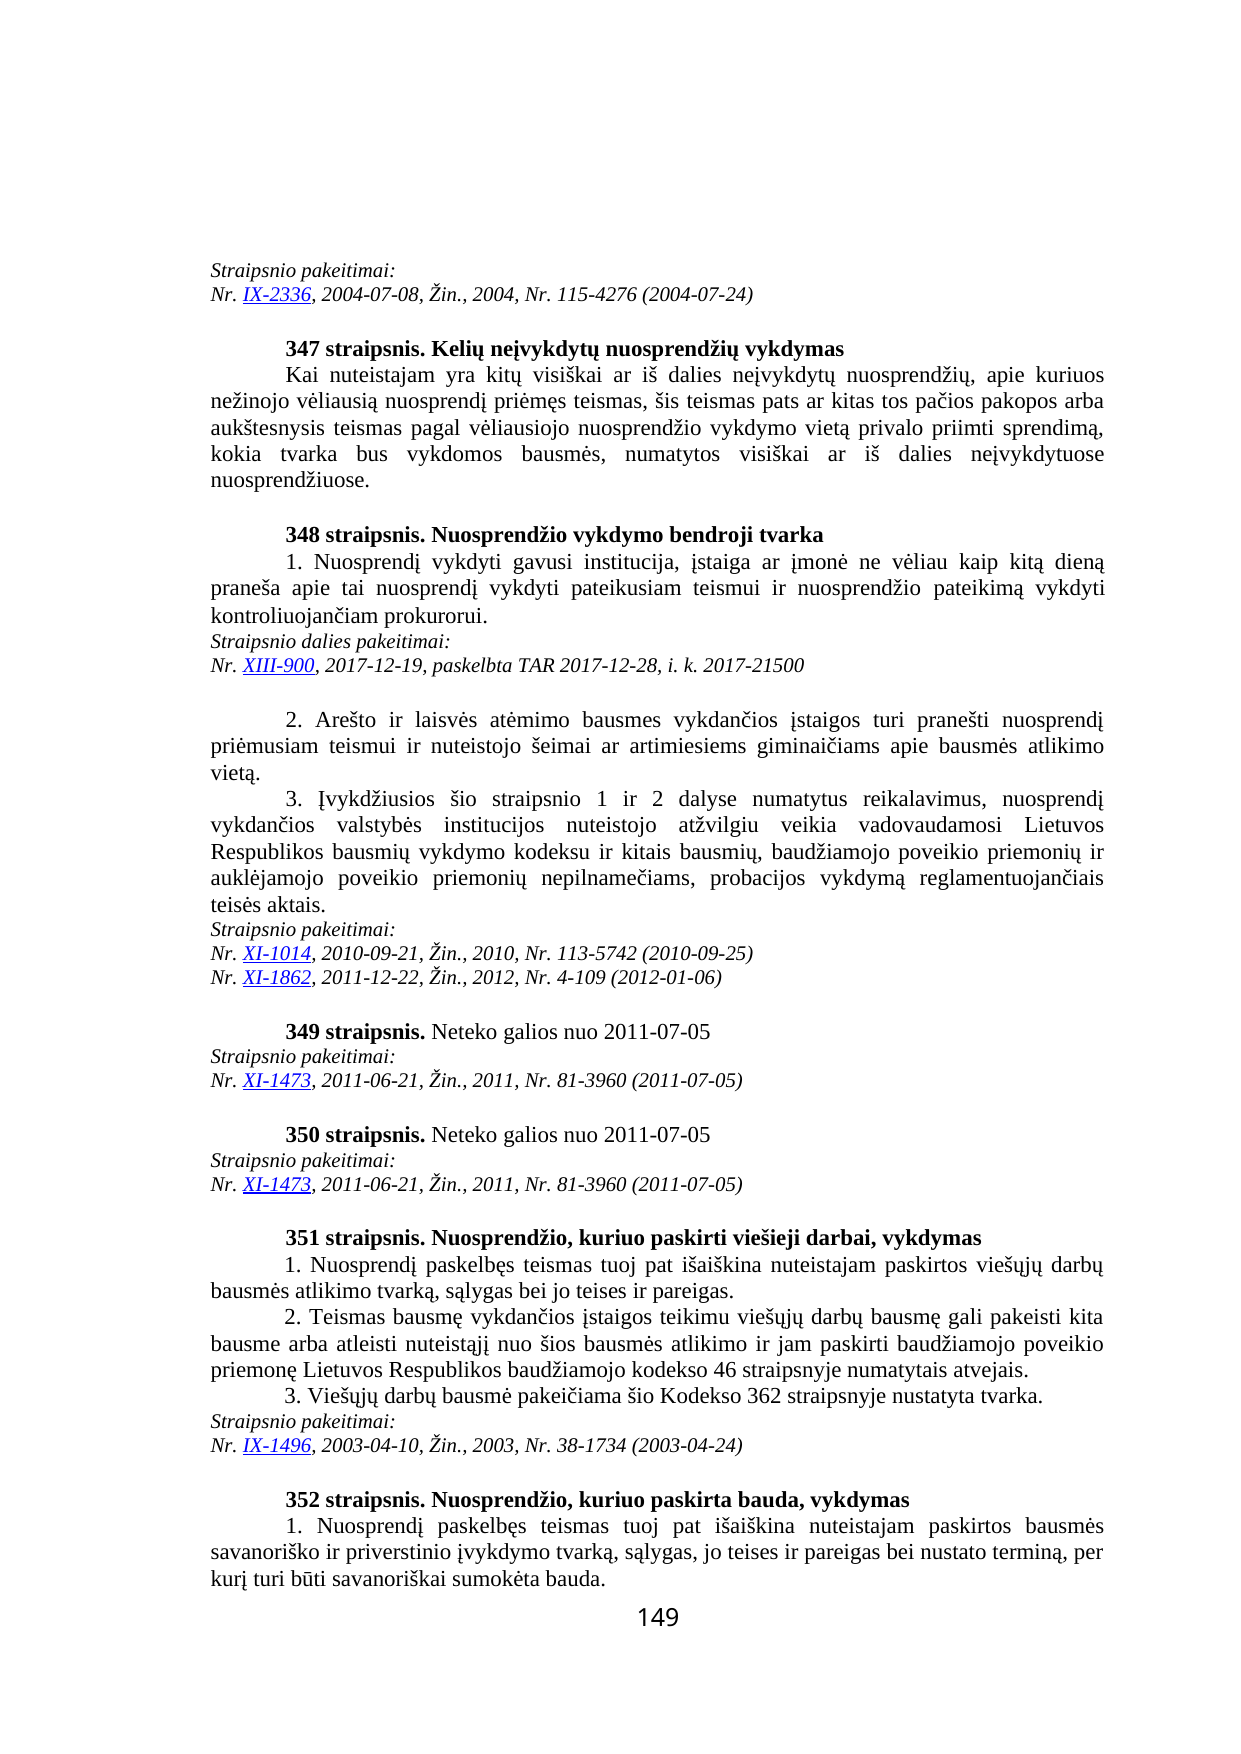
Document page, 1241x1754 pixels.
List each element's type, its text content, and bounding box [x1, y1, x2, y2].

text Nr. IX-2336, 2004-07-08, Žin., 2004, Nr. 115-4276 (2004-07-24) [210, 282, 1105, 306]
text Nr. XI-1014, 2010-09-21, Žin., 2010, Nr. 113-5742 (2010-09-25) [210, 941, 1105, 965]
text 1. Nuosprendį vykdyti gavusi institucija, įstaiga ar įmonė ne vėliau kaip kitą dieną praneša apie tai nuosprendį vykdyti pateikusiam teismui ir nuosprendžio pateikimą vykdyti kontroliuojančiam prokurorui. [210, 548, 1105, 629]
text Nr. XI-1473, 2011-06-21, Žin., 2011, Nr. 81-3960 (2011-07-05) [210, 1172, 1105, 1196]
text Straipsnio dalies pakeitimai: [210, 629, 1105, 653]
text Straipsnio pakeitimai: [210, 1409, 1105, 1433]
text 352 straipsnis. Nuosprendžio, kuriuo paskirta bauda, vykdymas [210, 1486, 1105, 1512]
text 1. Nuosprendį paskelbęs teismas tuoj pat išaiškina nuteistajam paskirtos viešųjų darbų bausmės atlikimo tvarką, sąlygas bei jo teises ir pareigas. [210, 1251, 1105, 1303]
text Straipsnio pakeitimai: [210, 1147, 1105, 1172]
text Nr. IX-1496, 2003-04-10, Žin., 2003, Nr. 38-1734 (2003-04-24) [210, 1433, 1105, 1457]
text Nr. XI-1473, 2011-06-21, Žin., 2011, Nr. 81-3960 (2011-07-05) [210, 1068, 1105, 1092]
text 3. Viešųjų darbų bausmė pakeičiama šio Kodekso 362 straipsnyje nustatyta tvarka. [210, 1382, 1105, 1409]
text Kai nuteistajam yra kitų visiškai ar iš dalies neįvykdytų nuosprendžių, apie kuriuos nežinojo vėliausią nuosprendį priėmęs teismas, šis teismas pats ar kitas tos pačios pakopos arba aukštesnysis teismas pagal vėliausiojo nuosprendžio vykdymo vietą privalo priimti sprendimą, kokia tvarka bus vykdomos bausmės, numatytos visiškai ar iš dalies neįvykdytuose nuosprendžiuose. [210, 361, 1105, 493]
text 2. Teismas bausmę vykdančios įstaigos teikimu viešųjų darbų bausmę gali pakeisti kita bausme arba atleisti nuteistąjį nuo šios bausmės atlikimo ir jam paskirti baudžiamojo poveikio priemonę Lietuvos Respublikos baudžiamojo kodekso 46 straipsnyje numatytais atvejais. [210, 1303, 1105, 1382]
text 350 straipsnis. Neteko galios nuo 2011-07-05 [210, 1121, 1105, 1147]
text 2. Arešto ir laisvės atėmimo bausmes vykdančios įstaigos turi pranešti nuosprendį priėmusiam teismui ir nuteistojo šeimai ar artimiesiems giminaičiams apie bausmės atlikimo vietą. [210, 706, 1105, 785]
text Straipsnio pakeitimai: [210, 1044, 1105, 1068]
text Nr. XIII-900, 2017-12-19, paskelbta TAR 2017-12-28, i. k. 2017-21500 [210, 653, 1105, 677]
text 349 straipsnis. Neteko galios nuo 2011-07-05 [210, 1018, 1105, 1044]
text Nr. XI-1862, 2011-12-22, Žin., 2012, Nr. 4-109 (2012-01-06) [210, 965, 1105, 989]
text 347 straipsnis. Kelių neįvykdytų nuosprendžių vykdymas [210, 334, 1105, 361]
text 1. Nuosprendį paskelbęs teismas tuoj pat išaiškina nuteistajam paskirtos bausmės savanoriško ir priverstinio įvykdymo tvarką, sąlygas, jo teises ir pareigas bei nustato terminą, per kurį turi būti savanoriškai sumokėta bauda. [210, 1512, 1105, 1591]
text Straipsnio pakeitimai: [210, 917, 1105, 941]
text 348 straipsnis. Nuosprendžio vykdymo bendroji tvarka [210, 521, 1105, 548]
text Straipsnio pakeitimai: [210, 258, 1105, 282]
text 3. Įvykdžiusios šio straipsnio 1 ir 2 dalyse numatytus reikalavimus, nuosprendį vykdančios valstybės institucijos nuteistojo atžvilgiu veikia vadovaudamosi Lietuvos Respublikos bausmių vykdymo kodeksu ir kitais bausmių, baudžiamojo poveikio priemonių ir auklėjamojo poveikio priemonių nepilnamečiams, probacijos vykdymą reglamentuojančiais teisės aktais. [210, 785, 1105, 917]
text 351 straipsnis. Nuosprendžio, kuriuo paskirti viešieji darbai, vykdymas [210, 1224, 1105, 1251]
